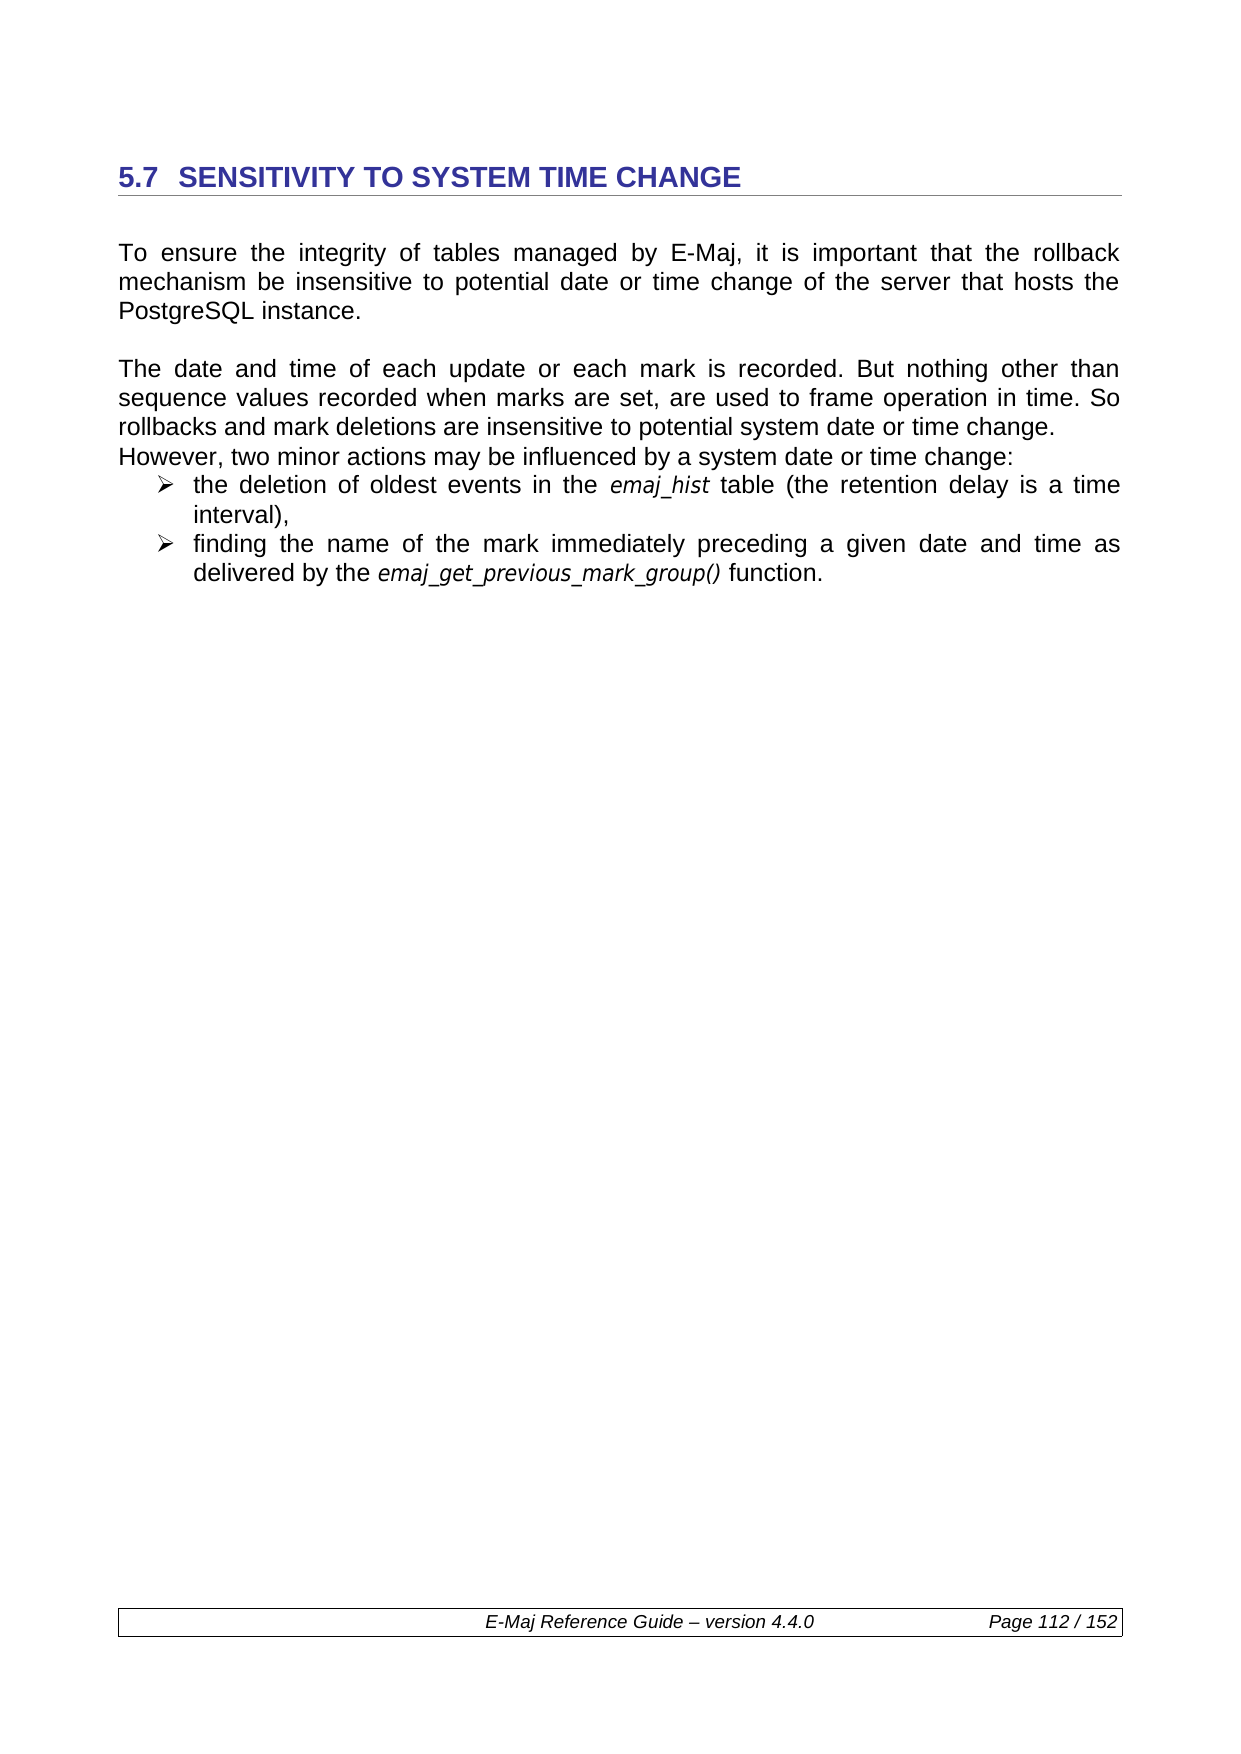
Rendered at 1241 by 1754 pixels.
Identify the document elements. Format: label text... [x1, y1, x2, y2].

text The date and time of each update or each mark is recorded. But nothing other than sequence values recorded when marks are set, are used to frame operation in time. So rollbacks and mark deletions are insensitive to potential system date or time change. [118, 354, 1122, 441]
list the deletion of oldest events in the emaj_hist table (the retention delay is a time interval), [156, 470, 1122, 528]
list finding the name of the mark immediately preceding a given date and time as delivered by the emaj_get_previous_mark_group() function. [156, 528, 1122, 587]
text However, two minor actions may be influenced by a system date or time change: [118, 441, 1122, 470]
subtitle Sensitivity to system time change [118, 160, 1122, 195]
text To ensure the integrity of tables managed by E-Maj, it is important that the rollback mechanism be insensitive to potential date or time change of the server that hosts the PostgreSQL instance. [118, 238, 1122, 325]
